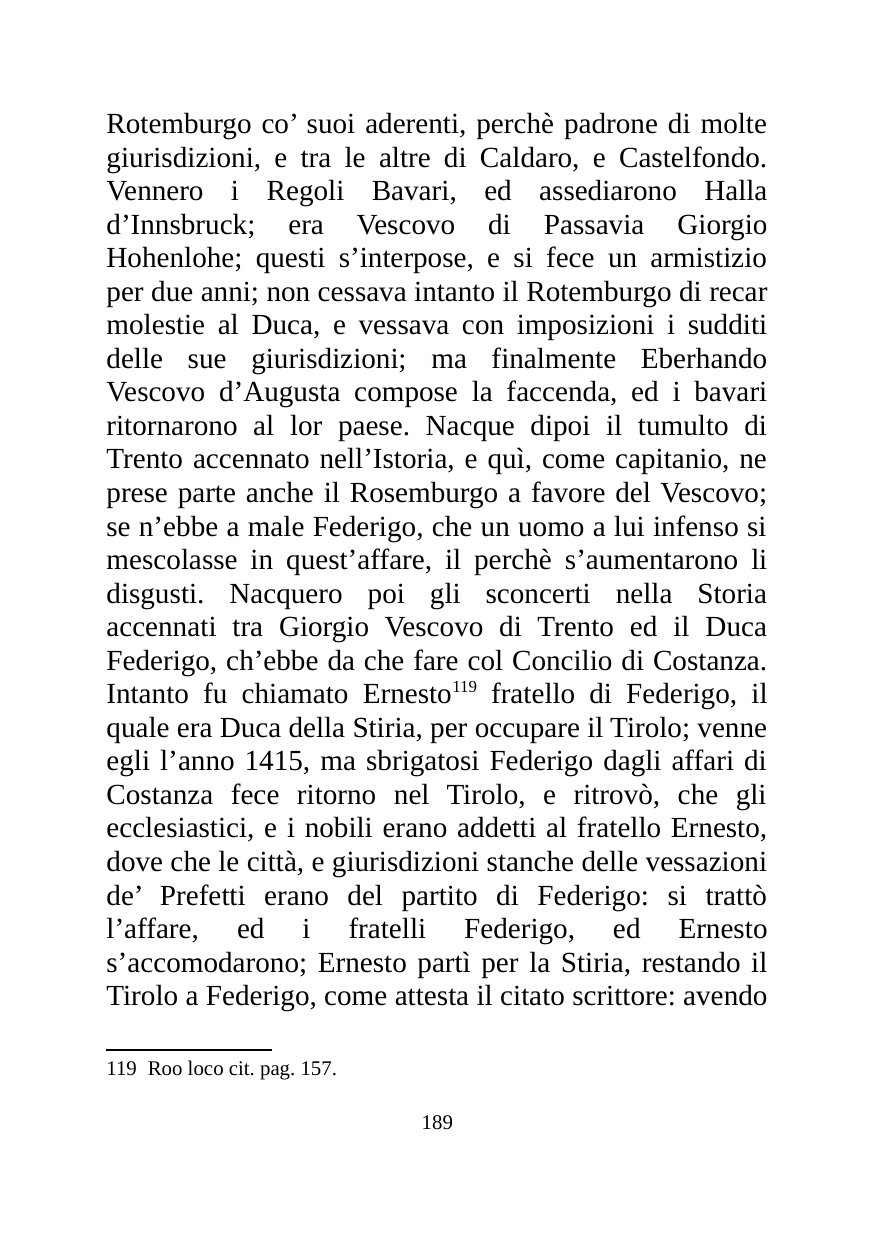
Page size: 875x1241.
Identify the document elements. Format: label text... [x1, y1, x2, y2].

text Roo loco cit. pag. 157. [106, 1056, 768, 1080]
text Rotemburgo co’ suoi aderenti, perchè padrone di molte giurisdizioni, e tra le altre di Caldaro, e Castelfondo. Vennero i Regoli Bavari, ed assediarono Halla d’Innsbruck; era Vescovo di Passavia Giorgio Hohenlohe; questi s’interpose, e si fece un armistizio per due anni; non cessava intanto il Rotemburgo di recar molestie al Duca, e vessava con imposizioni i sudditi delle sue giurisdizioni; ma finalmente Eberhando Vescovo d’Augusta compose la faccenda, ed i bavari ritornarono al lor paese. Nacque dipoi il tumulto di Trento accennato nell’Istoria, e quì, come capitanio, ne prese parte anche il Rosemburgo a favore del Vescovo; se n’ebbe a male Federigo, che un uomo a lui infenso si mescolasse in quest’affare, il perchè s’aumentarono li disgusti. Nacquero poi gli sconcerti nella Storia accennati tra Giorgio Vescovo di Trento ed il Duca Federigo, ch’ebbe da che fare col Concilio di Costanza. Intanto fu chiamato Ernesto fratello di Federigo, il quale era Duca della Stiria, per occupare il Tirolo; venne egli l’anno 1415, ma sbrigatosi Federigo dagli affari di Costanza fece ritorno nel Tirolo, e ritrovò, che gli ecclesiastici, e i nobili erano addetti al fratello Ernesto, dove che le città, e giurisdizioni stanche delle vessazioni de’ Prefetti erano del partito di Federigo: si trattò l’affare, ed i fratelli Federigo, ed Ernesto s’accomodarono; Ernesto partì per la Stiria, restando il Tirolo a Federigo, come attesta il citato scrittore: avendo [106, 106, 768, 1012]
